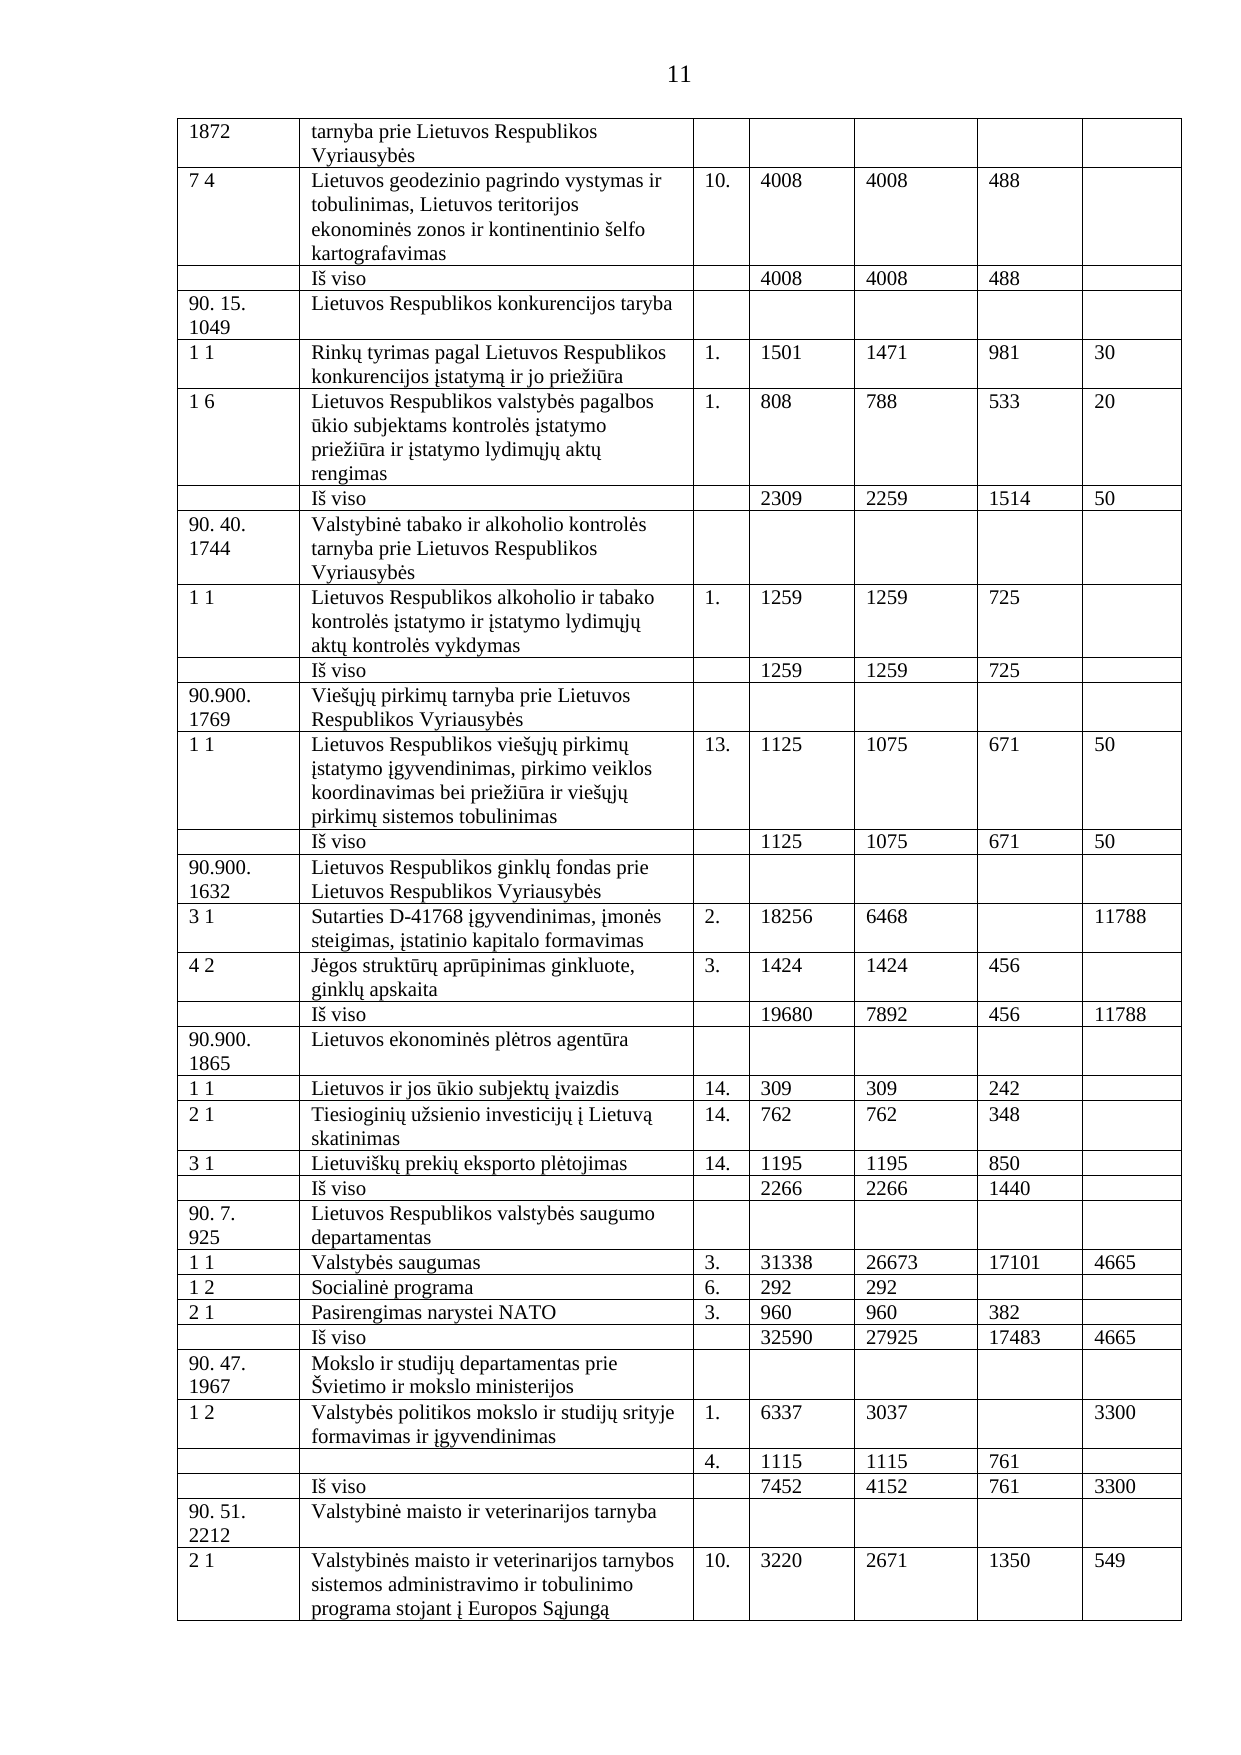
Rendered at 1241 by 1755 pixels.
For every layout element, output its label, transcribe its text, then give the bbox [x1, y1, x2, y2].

table_cell 6337 [750, 1400, 854, 1448]
table_cell [1083, 585, 1181, 657]
table_cell 17101 [978, 1250, 1082, 1274]
table_cell [750, 1201, 854, 1249]
table_cell Lietuvos Respublikos ginklų fondas prie Lietuvos Respublikos Vyriausybės [300, 855, 693, 903]
table_cell 90. 40. 1744 [178, 511, 299, 584]
table_cell 3. [694, 953, 749, 1001]
table_cell Jėgos struktūrų aprūpinimas ginkluote, ginklų apskaita [300, 953, 693, 1001]
table_cell Lietuvos Respublikos valstybės saugumo departamentas [300, 1201, 693, 1249]
table_cell 1 1 [178, 732, 299, 828]
table_cell [855, 683, 977, 731]
table_cell [1083, 1101, 1181, 1149]
table_cell 50 [1083, 486, 1181, 510]
table_cell [1083, 291, 1181, 339]
table_cell Lietuvos ekonominės plėtros agentūra [300, 1027, 693, 1075]
table_cell 981 [978, 340, 1082, 388]
table_cell Iš viso [300, 658, 693, 682]
table_cell [694, 1499, 749, 1547]
table_cell [178, 1002, 299, 1026]
table_cell [978, 1499, 1082, 1547]
table_cell 90. 47. 1967 [178, 1350, 299, 1398]
table_cell [694, 1325, 749, 1349]
table_cell 3 1 [178, 904, 299, 952]
table_cell 761 [978, 1449, 1082, 1473]
table_cell 1259 [855, 658, 977, 682]
table_cell 4008 [855, 266, 977, 290]
table_cell 90. 51. 2212 [178, 1499, 299, 1547]
table_cell [978, 1275, 1082, 1299]
table_cell 27925 [855, 1325, 977, 1349]
table_cell 90. 7. 925 [178, 1201, 299, 1249]
table_cell [750, 855, 854, 903]
table_cell Viešųjų pirkimų tarnyba prie Lietuvos Respublikos Vyriausybės [300, 683, 693, 731]
table_cell 1125 [750, 830, 854, 853]
table_cell 1 6 [178, 389, 299, 485]
table_cell 13. [694, 732, 749, 828]
table_cell [1083, 1076, 1181, 1100]
table_cell [855, 1499, 977, 1547]
table_cell [694, 1474, 749, 1498]
table_cell [178, 830, 299, 853]
table_cell Lietuvos Respublikos viešųjų pirkimų įstatymo įgyvendinimas, pirkimo veiklos koordinavimas bei priežiūra ir viešųjų pirkimų sistemos tobulinimas [300, 732, 693, 828]
table_cell 292 [750, 1275, 854, 1299]
table_cell [694, 291, 749, 339]
table_cell 1115 [750, 1449, 854, 1473]
table_cell 671 [978, 732, 1082, 828]
table_cell [694, 830, 749, 853]
table_cell 7 4 [178, 168, 299, 264]
table_cell [1083, 511, 1181, 584]
table_cell 90. 15. 1049 [178, 291, 299, 339]
table_cell 788 [855, 389, 977, 485]
table_cell 11788 [1083, 904, 1181, 952]
table_cell Mokslo ir studijų departamentas prie Švietimo ir mokslo ministerijos [300, 1350, 693, 1398]
table_cell 1. [694, 1400, 749, 1448]
table_cell 10. [694, 1548, 749, 1620]
table_cell [178, 1325, 299, 1349]
table_cell 3. [694, 1250, 749, 1274]
table_cell [978, 1400, 1082, 1448]
table_cell 1350 [978, 1548, 1082, 1620]
table_cell [178, 1474, 299, 1498]
table_cell Iš viso [300, 1474, 693, 1498]
table_cell 725 [978, 585, 1082, 657]
table_cell [1083, 1499, 1181, 1547]
table_cell Socialinė programa [300, 1275, 693, 1299]
table_cell [1083, 119, 1181, 167]
table_cell 6468 [855, 904, 977, 952]
table_cell 3220 [750, 1548, 854, 1620]
table_cell 309 [750, 1076, 854, 1100]
table_cell 4665 [1083, 1250, 1181, 1274]
table_cell 242 [978, 1076, 1082, 1100]
table_cell 960 [750, 1300, 854, 1324]
table_cell Iš viso [300, 1002, 693, 1026]
table_cell [750, 1027, 854, 1075]
table_cell 488 [978, 168, 1082, 264]
table_cell Rinkų tyrimas pagal Lietuvos Respublikos konkurencijos įstatymą ir jo priežiūra [300, 340, 693, 388]
table_cell 1501 [750, 340, 854, 388]
table_cell 1424 [750, 953, 854, 1001]
table_cell Lietuviškų prekių eksporto plėtojimas [300, 1151, 693, 1175]
table_cell [694, 1027, 749, 1075]
table_cell Lietuvos ir jos ūkio subjektų įvaizdis [300, 1076, 693, 1100]
table_cell 1195 [750, 1151, 854, 1175]
table_cell [1083, 1027, 1181, 1075]
table_cell 1 1 [178, 340, 299, 388]
table_cell [750, 291, 854, 339]
table_cell [978, 1201, 1082, 1249]
table_cell 7892 [855, 1002, 977, 1026]
table_cell 1259 [750, 658, 854, 682]
table_cell [750, 683, 854, 731]
table_cell Tiesioginių užsienio investicijų į Lietuvą skatinimas [300, 1101, 693, 1149]
table_cell [855, 119, 977, 167]
table_cell 6. [694, 1275, 749, 1299]
table_cell [1083, 1350, 1181, 1398]
table_cell 1514 [978, 486, 1082, 510]
table_cell 1471 [855, 340, 977, 388]
table_cell [694, 855, 749, 903]
table_cell [1083, 855, 1181, 903]
table_cell 762 [855, 1101, 977, 1149]
table_cell [855, 1027, 977, 1075]
table_cell [978, 119, 1082, 167]
table_cell 850 [978, 1151, 1082, 1175]
table_cell [855, 1201, 977, 1249]
table_cell [978, 904, 1082, 952]
table_cell 7452 [750, 1474, 854, 1498]
table_cell [1083, 1176, 1181, 1200]
table_cell 2 1 [178, 1101, 299, 1149]
table_cell [978, 683, 1082, 731]
table_cell 1 1 [178, 1076, 299, 1100]
table_cell 671 [978, 830, 1082, 853]
table_cell 1. [694, 389, 749, 485]
table_cell 4152 [855, 1474, 977, 1498]
table_cell 3300 [1083, 1400, 1181, 1448]
table_cell 19680 [750, 1002, 854, 1026]
table_cell [1083, 168, 1181, 264]
table_cell [1083, 1201, 1181, 1249]
table_cell [694, 1201, 749, 1249]
table_cell 1. [694, 585, 749, 657]
table_cell [1083, 658, 1181, 682]
table_cell [1083, 1275, 1181, 1299]
table_cell [694, 1350, 749, 1398]
table_cell Valstybinė tabako ir alkoholio kontrolės tarnyba prie Lietuvos Respublikos Vyriausybės [300, 511, 693, 584]
table_cell 292 [855, 1275, 977, 1299]
table_cell Valstybinė maisto ir veterinarijos tarnyba [300, 1499, 693, 1547]
table_cell 348 [978, 1101, 1082, 1149]
table_cell [855, 511, 977, 584]
table_cell 2 1 [178, 1300, 299, 1324]
table_cell 808 [750, 389, 854, 485]
table_cell 2 1 [178, 1548, 299, 1620]
table_cell [178, 266, 299, 290]
table_cell [178, 658, 299, 682]
table_cell [1083, 1300, 1181, 1324]
table_cell 50 [1083, 830, 1181, 853]
table_cell 1125 [750, 732, 854, 828]
table_cell 2309 [750, 486, 854, 510]
table_cell 1 1 [178, 1250, 299, 1274]
table_cell [694, 658, 749, 682]
table_cell [978, 1350, 1082, 1398]
table_cell 4008 [750, 168, 854, 264]
table_cell 90.900. 1865 [178, 1027, 299, 1075]
table_cell Valstybinės maisto ir veterinarijos tarnybos sistemos administravimo ir tobulinimo programa stojant į Europos Sąjungą [300, 1548, 693, 1620]
table_cell 1440 [978, 1176, 1082, 1200]
table_cell 382 [978, 1300, 1082, 1324]
table_cell Lietuvos geodezinio pagrindo vystymas ir tobulinimas, Lietuvos teritorijos ekonominės zonos ir kontinentinio šelfo kartografavimas [300, 168, 693, 264]
table_cell 549 [1083, 1548, 1181, 1620]
table_cell [1083, 953, 1181, 1001]
table_cell 50 [1083, 732, 1181, 828]
table_cell 10. [694, 168, 749, 264]
table_cell 90.900. 1769 [178, 683, 299, 731]
table_cell 90.900. 1632 [178, 855, 299, 903]
table_cell 533 [978, 389, 1082, 485]
table_cell 32590 [750, 1325, 854, 1349]
table_cell [694, 511, 749, 584]
table_cell [750, 1499, 854, 1547]
table_cell 14. [694, 1101, 749, 1149]
table_cell [694, 486, 749, 510]
table_cell Valstybės saugumas [300, 1250, 693, 1274]
table_cell 309 [855, 1076, 977, 1100]
table_cell [1083, 1151, 1181, 1175]
table_cell 3037 [855, 1400, 977, 1448]
table_cell [978, 511, 1082, 584]
table_cell 4 2 [178, 953, 299, 1001]
table_cell 1115 [855, 1449, 977, 1473]
table_cell 488 [978, 266, 1082, 290]
table_cell 2266 [855, 1176, 977, 1200]
table_cell 456 [978, 1002, 1082, 1026]
table_cell 17483 [978, 1325, 1082, 1349]
table_cell Pasirengimas narystei NATO [300, 1300, 693, 1324]
table_cell 1424 [855, 953, 977, 1001]
table_cell [1083, 1449, 1181, 1473]
table_cell 2671 [855, 1548, 977, 1620]
table_cell 4. [694, 1449, 749, 1473]
table_cell [750, 511, 854, 584]
table_cell [694, 266, 749, 290]
table_cell 3300 [1083, 1474, 1181, 1498]
table_cell [1083, 683, 1181, 731]
table_cell Valstybės politikos mokslo ir studijų srityje formavimas ir įgyvendinimas [300, 1400, 693, 1448]
table_cell 1872 [178, 119, 299, 167]
table_cell [750, 119, 854, 167]
table_cell 456 [978, 953, 1082, 1001]
table_cell 20 [1083, 389, 1181, 485]
table_cell 1 1 [178, 585, 299, 657]
table_cell [855, 855, 977, 903]
table_cell tarnyba prie Lietuvos Respublikos Vyriausybės [300, 119, 693, 167]
table_cell [1083, 266, 1181, 290]
table_cell 1075 [855, 732, 977, 828]
table_cell [750, 1350, 854, 1398]
table_cell 2266 [750, 1176, 854, 1200]
table_cell Iš viso [300, 1325, 693, 1349]
table_cell 30 [1083, 340, 1181, 388]
table_cell 960 [855, 1300, 977, 1324]
table_cell 725 [978, 658, 1082, 682]
table_cell 3. [694, 1300, 749, 1324]
table_cell [178, 486, 299, 510]
table_cell Iš viso [300, 1176, 693, 1200]
table_cell [178, 1176, 299, 1200]
table_cell [978, 1027, 1082, 1075]
table_cell [694, 1176, 749, 1200]
table_cell 4665 [1083, 1325, 1181, 1349]
table_cell 18256 [750, 904, 854, 952]
table_cell 1195 [855, 1151, 977, 1175]
table_cell Lietuvos Respublikos konkurencijos taryba [300, 291, 693, 339]
table_cell Sutarties D-41768 įgyvendinimas, įmonės steigimas, įstatinio kapitalo formavimas [300, 904, 693, 952]
table_cell [694, 119, 749, 167]
table_cell [978, 855, 1082, 903]
table_cell [978, 291, 1082, 339]
table_cell 14. [694, 1076, 749, 1100]
table_cell 1 2 [178, 1400, 299, 1448]
table_cell 1 2 [178, 1275, 299, 1299]
table_cell 4008 [855, 168, 977, 264]
table_cell [300, 1449, 693, 1473]
table_cell Lietuvos Respublikos alkoholio ir tabako kontrolės įstatymo ir įstatymo lydimųjų aktų kontrolės vykdymas [300, 585, 693, 657]
table_cell Lietuvos Respublikos valstybės pagalbos ūkio subjektams kontrolės įstatymo priežiūra ir įstatymo lydimųjų aktų rengimas [300, 389, 693, 485]
table_cell 1259 [855, 585, 977, 657]
table_cell 14. [694, 1151, 749, 1175]
table_cell [178, 1449, 299, 1473]
table_cell 1. [694, 340, 749, 388]
table_cell [855, 291, 977, 339]
table_cell 3 1 [178, 1151, 299, 1175]
table_cell 1075 [855, 830, 977, 853]
table_cell [694, 1002, 749, 1026]
table_cell 2259 [855, 486, 977, 510]
table_cell Iš viso [300, 486, 693, 510]
table_cell Iš viso [300, 830, 693, 853]
table_cell 26673 [855, 1250, 977, 1274]
table_cell 761 [978, 1474, 1082, 1498]
table_cell Iš viso [300, 266, 693, 290]
table_cell 4008 [750, 266, 854, 290]
table_cell [855, 1350, 977, 1398]
table_cell 11788 [1083, 1002, 1181, 1026]
table_cell 1259 [750, 585, 854, 657]
table_cell [694, 683, 749, 731]
table_cell 31338 [750, 1250, 854, 1274]
table_cell 762 [750, 1101, 854, 1149]
table_cell 2. [694, 904, 749, 952]
